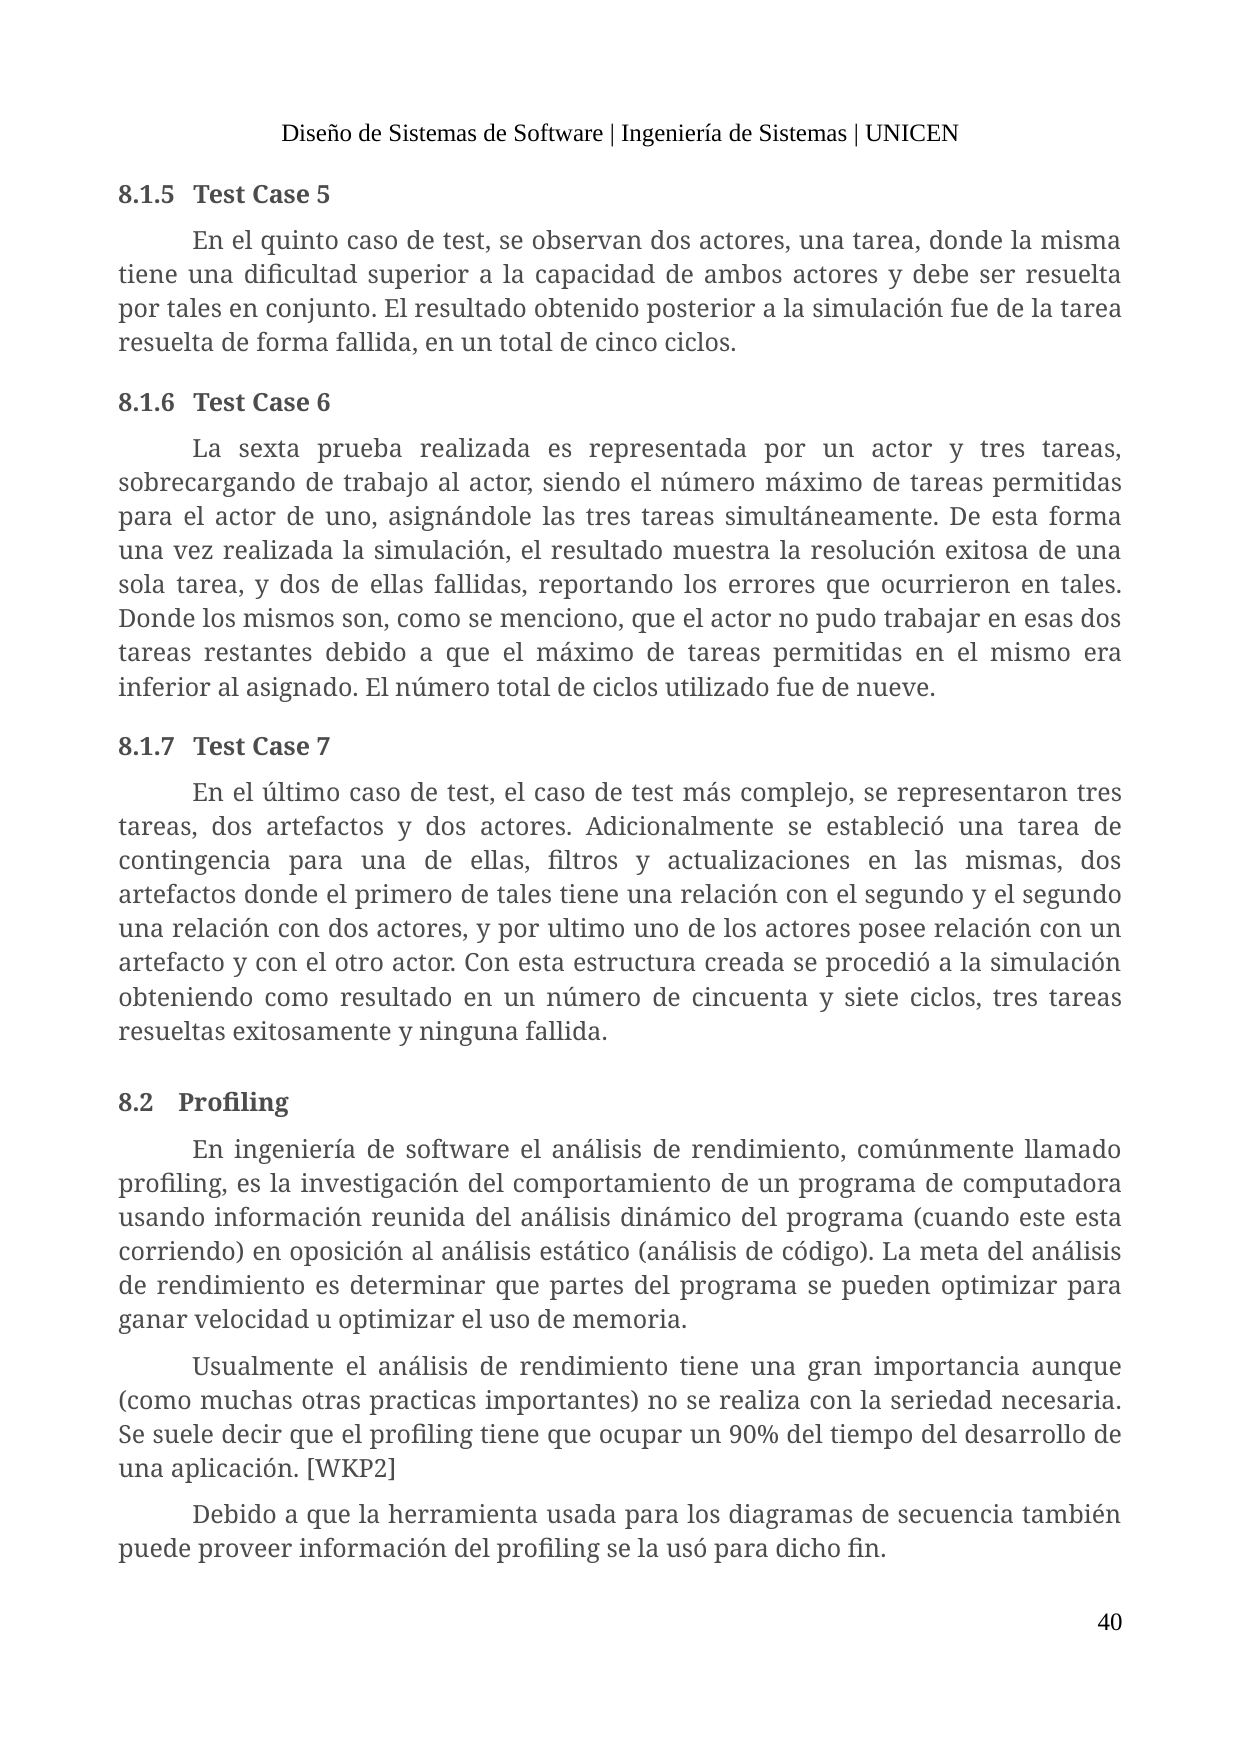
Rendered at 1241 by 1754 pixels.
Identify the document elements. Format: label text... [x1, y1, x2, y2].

text Usualmente el análisis de rendimiento tiene una gran importancia aunque (como muchas otras practicas importantes) no se realiza con la seriedad necesaria. Se suele decir que el profiling tiene que ocupar un 90% del tiempo del desarrollo de una aplicación. [WKP2] [118, 1348, 1122, 1484]
text En el quinto caso de test, se observan dos actores, una tarea, donde la misma tiene una dificultad superior a la capacidad de ambos actores y debe ser resuelta por tales en conjunto. El resultado obtenido posterior a la simulación fue de la tarea resuelta de forma fallida, en un total de cinco ciclos. [118, 223, 1122, 359]
text La sexta prueba realizada es representada por un actor y tres tareas, sobrecargando de trabajo al actor, siendo el número máximo de tareas permitidas para el actor de uno, asignándole las tres tareas simultáneamente. De esta forma una vez realizada la simulación, el resultado muestra la resolución exitosa de una sola tarea, y dos de ellas fallidas, reportando los errores que ocurrieron en tales. Donde los mismos son, como se menciono, que el actor no pudo trabajar en esas dos tareas restantes debido a que el máximo de tareas permitidas en el mismo era inferior al asignado. El número total de ciclos utilizado fue de nueve. [118, 431, 1122, 703]
text En ingeniería de software el análisis de rendimiento, comúnmente llamado profiling, es la investigación del comportamiento de un programa de computadora usando información reunida del análisis dinámico del programa (cuando este esta corriendo) en oposición al análisis estático (análisis de código). La meta del análisis de rendimiento es determinar que partes del programa se pueden optimizar para ganar velocidad u optimizar el uso de memoria. [118, 1131, 1122, 1336]
text En el último caso de test, el caso de test más complejo, se representaron tres tareas, dos artefactos y dos actores. Adicionalmente se estableció una tarea de contingencia para una de ellas, filtros y actualizaciones en las mismas, dos artefactos donde el primero de tales tiene una relación con el segundo y el segundo una relación con dos actores, y por ultimo uno de los actores posee relación con un artefacto y con el otro actor. Con esta estructura creada se procedió a la simulación obteniendo como resultado en un número de cincuenta y siete ciclos, tres tareas resueltas exitosamente y ninguna fallida. [118, 775, 1122, 1047]
subtitle Test Case 5 [118, 176, 1122, 210]
subtitle Profiling [118, 1085, 1122, 1119]
subtitle Test Case 6 [118, 384, 1122, 418]
text Debido a que la herramienta usada para los diagramas de secuencia también puede proveer información del profiling se la usó para dicho fin. [118, 1497, 1122, 1565]
subtitle Test Case 7 [118, 728, 1122, 762]
